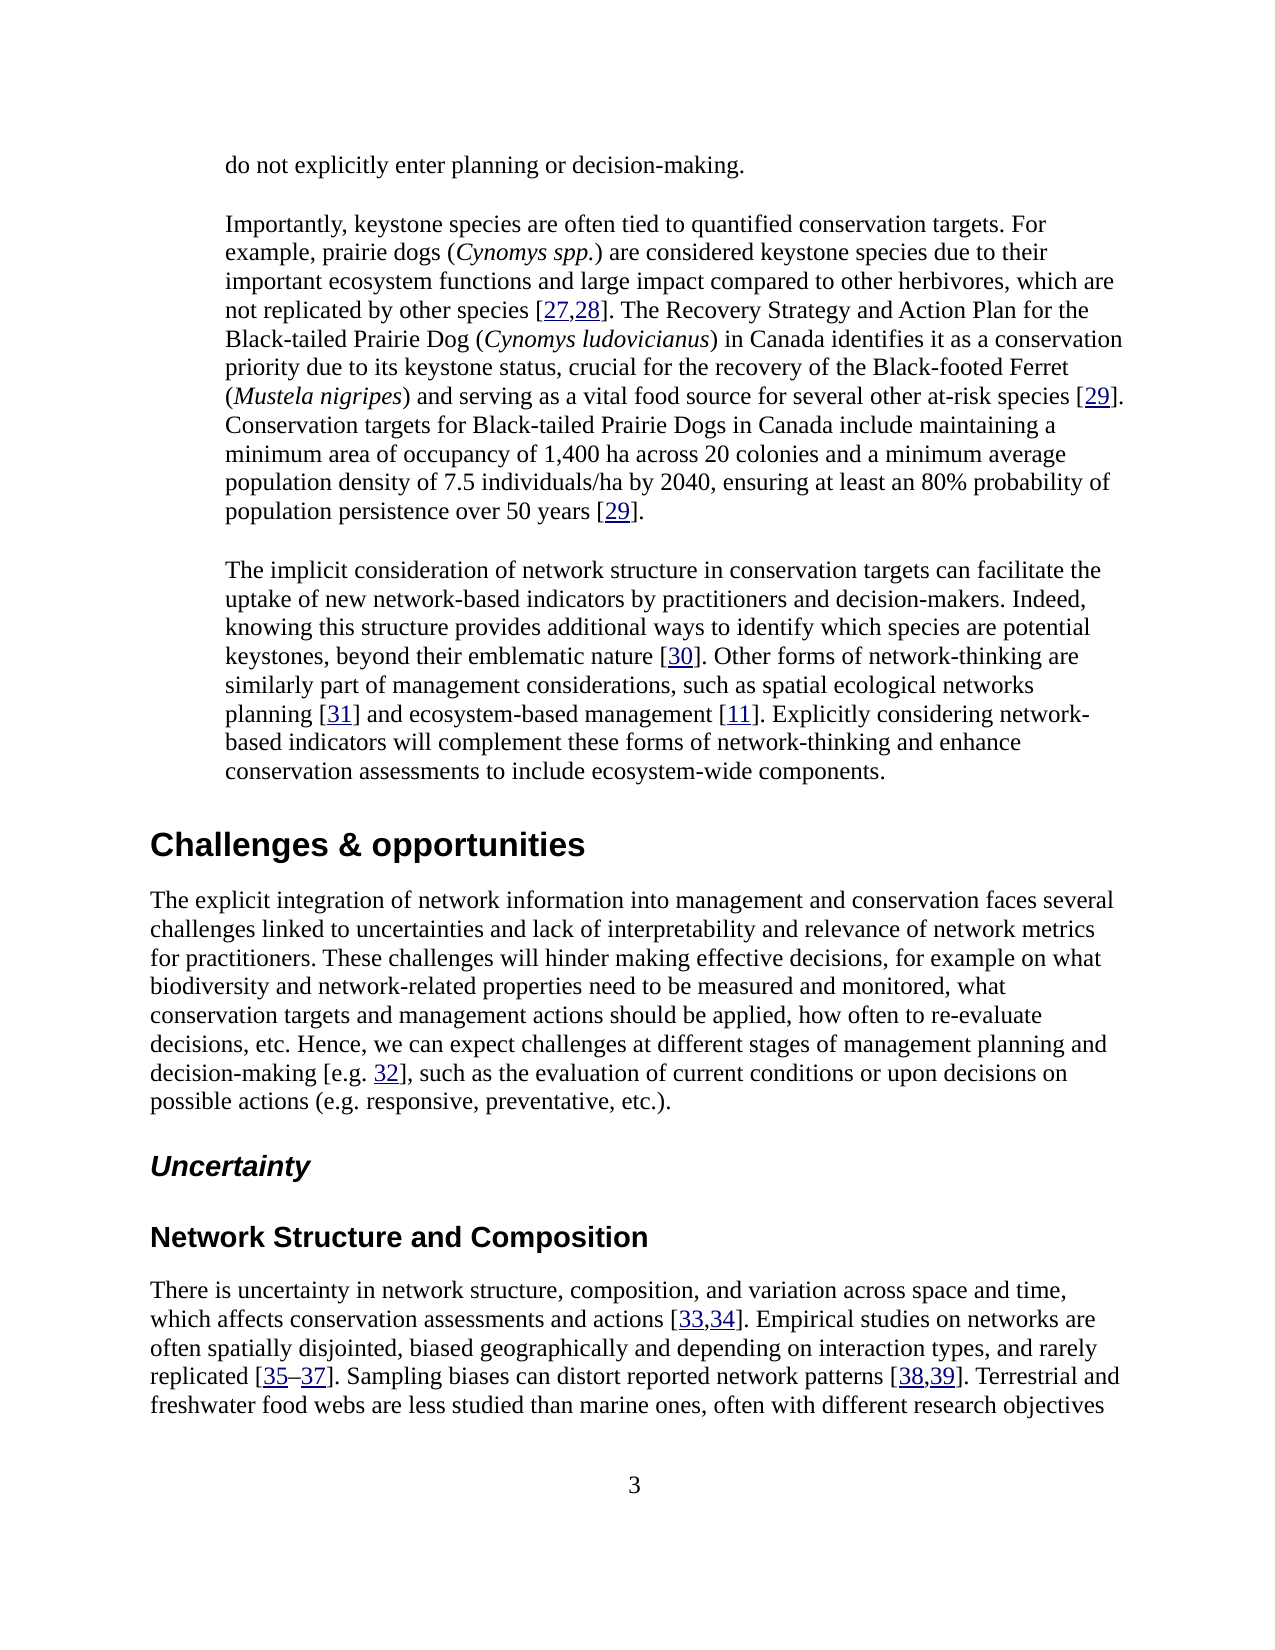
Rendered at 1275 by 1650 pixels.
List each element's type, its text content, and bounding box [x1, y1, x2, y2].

text The implicit consideration of network structure in conservation targets can facilitate the uptake of new network-based indicators by practitioners and decision-makers. Indeed, knowing this structure provides additional ways to identify which species are potential keystones, beyond their emblematic nature [30]. Other forms of network-thinking are similarly part of management considerations, such as spatial ecological networks planning [31] and ecosystem-based management [11]. Explicitly considering network-based indicators will complement these forms of network-thinking and enhance conservation assessments to include ecosystem-wide components. [225, 555, 1125, 785]
text do not explicitly enter planning or decision-making. [225, 150, 1125, 179]
text Importantly, keystone species are often tied to quantified conservation targets. For example, prairie dogs (Cynomys spp.) are considered keystone species due to their important ecosystem functions and large impact compared to other herbivores, which are not replicated by other species [27,28]. The Recovery Strategy and Action Plan for the Black-tailed Prairie Dog (Cynomys ludovicianus) in Canada identifies it as a conservation priority due to its keystone status, crucial for the recovery of the Black-footed Ferret (Mustela nigripes) and serving as a vital food source for several other at-risk species [29]. Conservation targets for Black-tailed Prairie Dogs in Canada include maintaining a minimum area of occupancy of 1,400 ha across 20 colonies and a minimum average population density of 7.5 individuals/ha by 2040, ensuring at least an 80% probability of population persistence over 50 years [29]. [225, 209, 1125, 525]
subtitle Network Structure and Composition [150, 1220, 1125, 1254]
subtitle Uncertainty [150, 1149, 1125, 1183]
text There is uncertainty in network structure, composition, and variation across space and time, which affects conservation assessments and actions [33,34]. Empirical studies on networks are often spatially disjointed, biased geographically and depending on interaction types, and rarely replicated [35–37]. Sampling biases can distort reported network patterns [38,39]. Terrestrial and freshwater food webs are less studied than marine ones, often with different research objectives [150, 1275, 1125, 1419]
text The explicit integration of network information into management and conservation faces several challenges linked to uncertainties and lack of interpretability and relevance of network metrics for practitioners. These challenges will hinder making effective decisions, for example on what biodiversity and network-related properties need to be measured and monitored, what conservation targets and management actions should be applied, how often to re-evaluate decisions, etc. Hence, we can expect challenges at different stages of management planning and decision-making [e.g. 32], such as the evaluation of current conditions or upon decisions on possible actions (e.g. responsive, preventative, etc.). [150, 885, 1125, 1115]
subtitle Challenges & opportunities [150, 825, 1125, 864]
